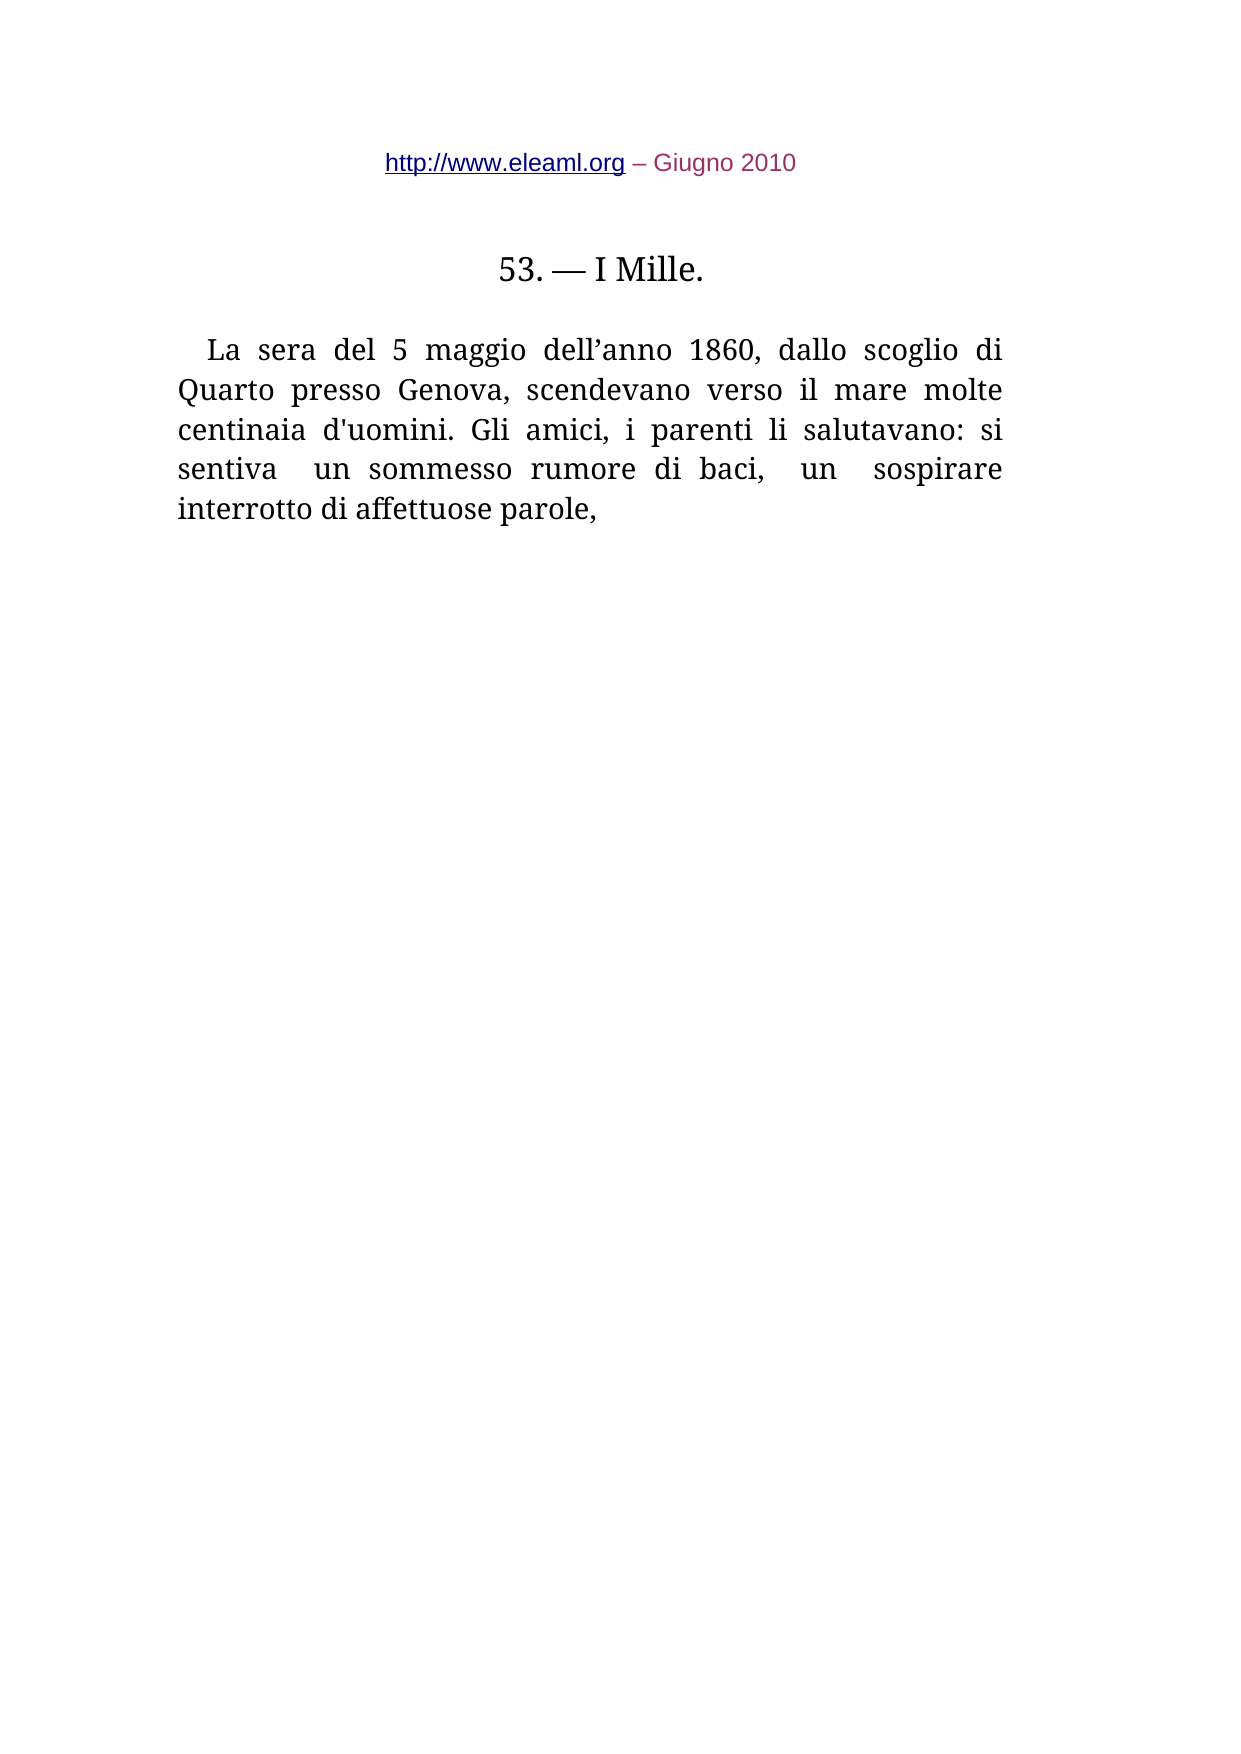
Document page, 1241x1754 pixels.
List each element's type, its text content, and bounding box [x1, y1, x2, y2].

text La sera del 5 maggio dell’anno 1860, dallo scoglio di Quarto presso Genova, scendevano verso il mare molte centinaia d'uomini. Gli amici, i parenti li salutavano: si sentiva un sommesso rumore di baci, un sospirare interrotto di affettuose parole, [177, 329, 1004, 528]
text 53. — I Mille. [177, 246, 1004, 291]
